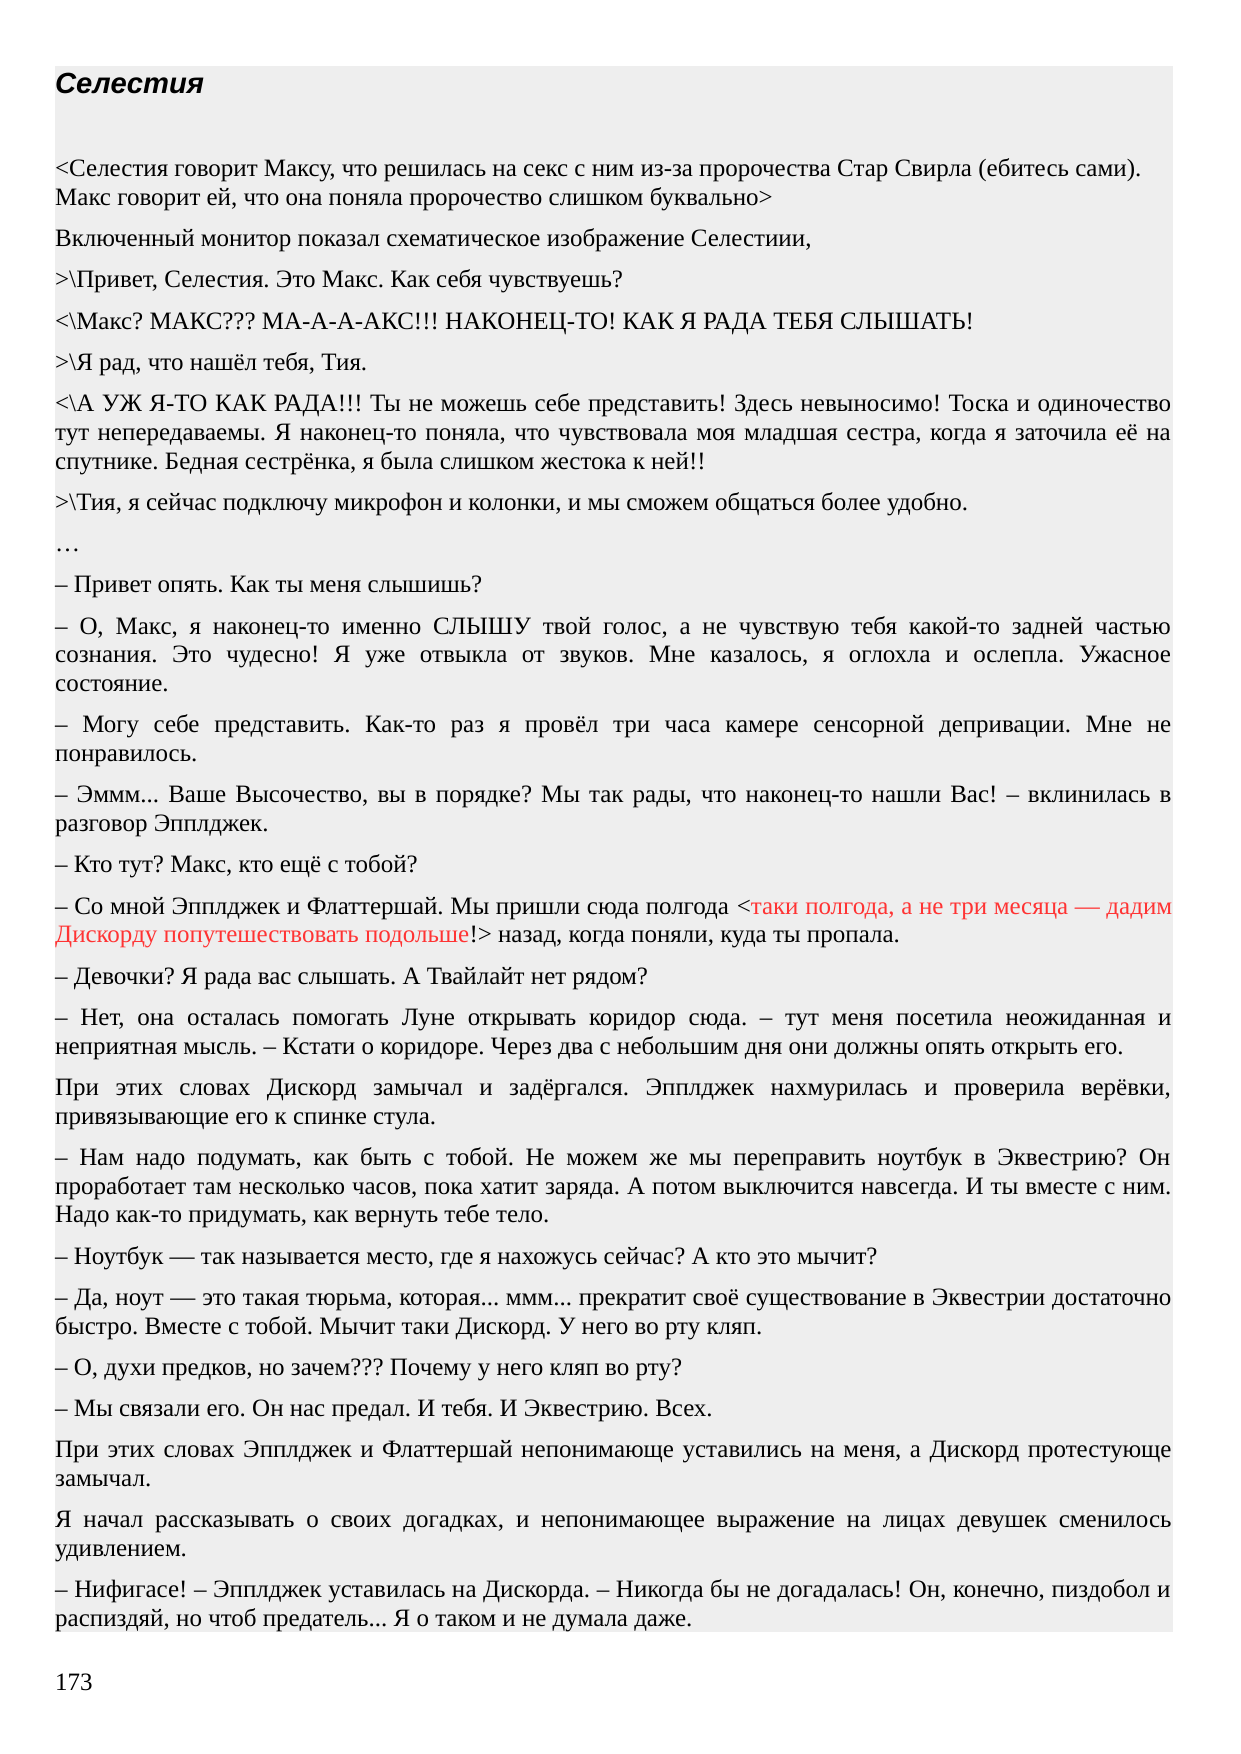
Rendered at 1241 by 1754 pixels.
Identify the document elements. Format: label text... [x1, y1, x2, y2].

text – Кто тут? Макс, кто ещё с тобой? [55, 849, 1173, 878]
text >\Привет, Селестия. Это Макс. Как себя чувствуешь? [55, 264, 1173, 293]
text … [55, 528, 1173, 557]
text – Со мной Эпплджек и Флаттершай. Мы пришли сюда полгода <таки полгода, а не три месяца — дадим Дискорду попутешествовать подольше!> назад, когда поняли, куда ты пропала. [55, 891, 1173, 948]
text – О, Макс, я наконец-то именно СЛЫШУ твой голос, а не чувствую тебя какой-то задней частью сознания. Это чудесно! Я уже отвыкла от звуков. Мне казалось, я оглохла и ослепла. Ужасное состояние. [55, 611, 1173, 697]
text – Мы связали его. Он нас предал. И тебя. И Эквестрию. Всех. [55, 1393, 1173, 1422]
text – Нифигасе! – Эпплджек уставилась на Дискорда. – Никогда бы не догадалась! Он, конечно, пиздобол и распиздяй, но чтоб предатель... Я о таком и не думала даже. [55, 1574, 1173, 1632]
text – Да, ноут — это такая тюрьма, которая... ммм... прекратит своё существование в Эквестрии достаточно быстро. Вместе с тобой. Мычит таки Дискорд. У него во рту кляп. [55, 1282, 1173, 1339]
text – Могу себе представить. Как-то раз я провёл три часа камере сенсорной депривации. Мне не понравилось. [55, 709, 1173, 767]
subtitle Селестия [55, 66, 1173, 99]
text <Селестия говорит Максу, что решилась на секс с ним из-за пророчества Стар Свирла (ебитесь сами). Макс говорит ей, что она поняла пророчество слишком буквально> [55, 153, 1173, 211]
text – Нам надо подумать, как быть с тобой. Не можем же мы переправить ноутбук в Эквестрию? Он проработает там несколько часов, пока хатит заряда. А потом выключится навсегда. И ты вместе с ним. Надо как-то придумать, как вернуть тебе тело. [55, 1142, 1173, 1228]
text – Ноутбук — так называется место, где я нахожусь сейчас? А кто это мычит? [55, 1241, 1173, 1269]
text – Эммм... Ваше Высочество, вы в порядке? Мы так рады, что наконец-то нашли Вас! – вклинилась в разговор Эпплджек. [55, 779, 1173, 837]
text Я начал рассказывать о своих догадках, и непонимающее выражение на лицах девушек сменилось удивлением. [55, 1504, 1173, 1562]
text При этих словах Дискорд замычал и задёргался. Эпплджек нахмурилась и проверила верёвки, привязывающие его к спинке стула. [55, 1072, 1173, 1129]
text Включенный монитор показал схематическое изображение Селестиии, [55, 223, 1173, 252]
text – Девочки? Я рада вас слышать. А Твайлайт нет рядом? [55, 961, 1173, 989]
text <\А УЖ Я-ТО КАК РАДА!!! Ты не можешь себе представить! Здесь невыносимо! Тоска и одиночество тут непередаваемы. Я наконец-то поняла, что чувствовала моя младшая сестра, когда я заточила её на спутнике. Бедная сестрёнка, я была слишком жестока к ней!! [55, 388, 1173, 474]
text – Привет опять. Как ты меня слышишь? [55, 569, 1173, 598]
text – Нет, она осталась помогать Луне открывать коридор сюда. – тут меня посетила неожиданная и неприятная мысль. – Кстати о коридоре. Через два с небольшим дня они должны опять открыть его. [55, 1002, 1173, 1059]
text – О, духи предков, но зачем??? Почему у него кляп во рту? [55, 1352, 1173, 1381]
text >\Я рад, что нашёл тебя, Тия. [55, 347, 1173, 376]
text >\Тия, я сейчас подключу микрофон и колонки, и мы сможем общаться более удобно. [55, 487, 1173, 516]
text При этих словах Эпплджек и Флаттершай непонимающе уставились на меня, а Дискорд протестующе замычал. [55, 1434, 1173, 1492]
text <\Макс? МАКС??? МА-А-А-АКС!!! НАКОНЕЦ-ТО! КАК Я РАДА ТЕБЯ СЛЫШАТЬ! [55, 306, 1173, 334]
